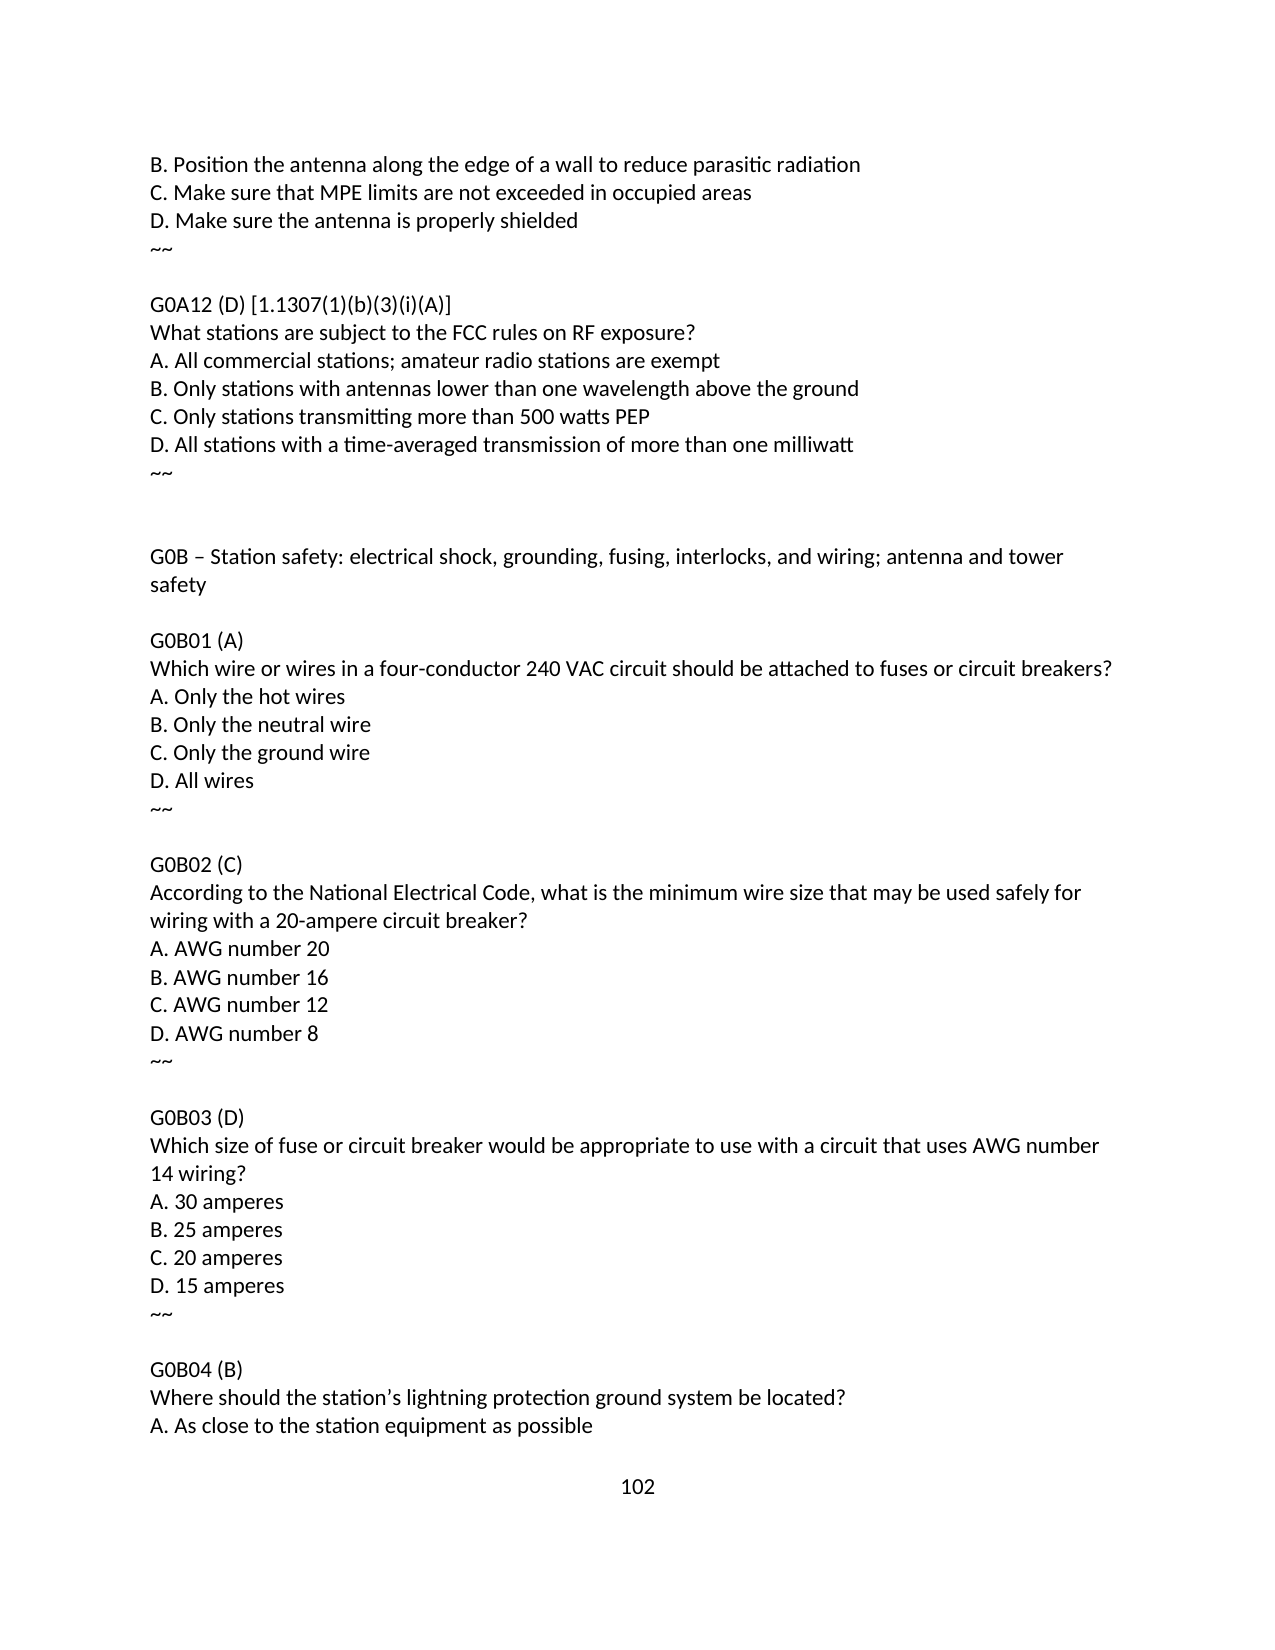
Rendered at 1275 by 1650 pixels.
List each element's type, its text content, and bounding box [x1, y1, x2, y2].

text A. Only the hot wires [150, 682, 1125, 710]
text ~~ [150, 458, 1125, 486]
text D. All stations with a time-averaged transmission of more than one milliwatt [150, 430, 1125, 458]
text G0B04 (B) [150, 1355, 1125, 1383]
text C. AWG number 12 [150, 991, 1125, 1019]
text B. Only the neutral wire [150, 710, 1125, 738]
text A. 30 amperes [150, 1187, 1125, 1215]
text G0B01 (A) [150, 626, 1125, 654]
text G0B02 (C) [150, 851, 1125, 878]
text ~~ [150, 1299, 1125, 1327]
text C. Only stations transmitting more than 500 watts PEP [150, 402, 1125, 430]
text A. All commercial stations; amateur radio stations are exempt [150, 346, 1125, 374]
text According to the National Electrical Code, what is the minimum wire size that may be used safely for wiring with a 20-ampere circuit breaker? [150, 878, 1125, 934]
text Which wire or wires in a four-conductor 240 VAC circuit should be attached to fuses or circuit breakers? [150, 654, 1125, 682]
text G0B03 (D) [150, 1103, 1125, 1131]
text B. Only stations with antennas lower than one wavelength above the ground [150, 374, 1125, 402]
text C. Only the ground wire [150, 738, 1125, 766]
text A. As close to the station equipment as possible [150, 1411, 1125, 1439]
text D. 15 amperes [150, 1271, 1125, 1299]
text D. Make sure the antenna is properly shielded [150, 206, 1125, 234]
text D. All wires [150, 766, 1125, 794]
text D. AWG number 8 [150, 1019, 1125, 1047]
text Which size of fuse or circuit breaker would be appropriate to use with a circuit that uses AWG number 14 wiring? [150, 1131, 1125, 1187]
text A. AWG number 20 [150, 934, 1125, 963]
text G0A12 (D) [1.1307(1)(b)(3)(i)(A)] [150, 290, 1125, 318]
text Where should the station’s lightning protection ground system be located? [150, 1383, 1125, 1411]
text B. Position the antenna along the edge of a wall to reduce parasitic radiation [150, 150, 1125, 178]
text B. AWG number 16 [150, 963, 1125, 991]
text ~~ [150, 1047, 1125, 1075]
text C. 20 amperes [150, 1243, 1125, 1271]
text C. Make sure that MPE limits are not exceeded in occupied areas [150, 178, 1125, 206]
text ~~ [150, 794, 1125, 822]
text G0B – Station safety: electrical shock, grounding, fusing, interlocks, and wiring; antenna and tower safety [150, 542, 1125, 598]
text What stations are subject to the FCC rules on RF exposure? [150, 318, 1125, 346]
text ~~ [150, 234, 1125, 262]
text B. 25 amperes [150, 1215, 1125, 1243]
